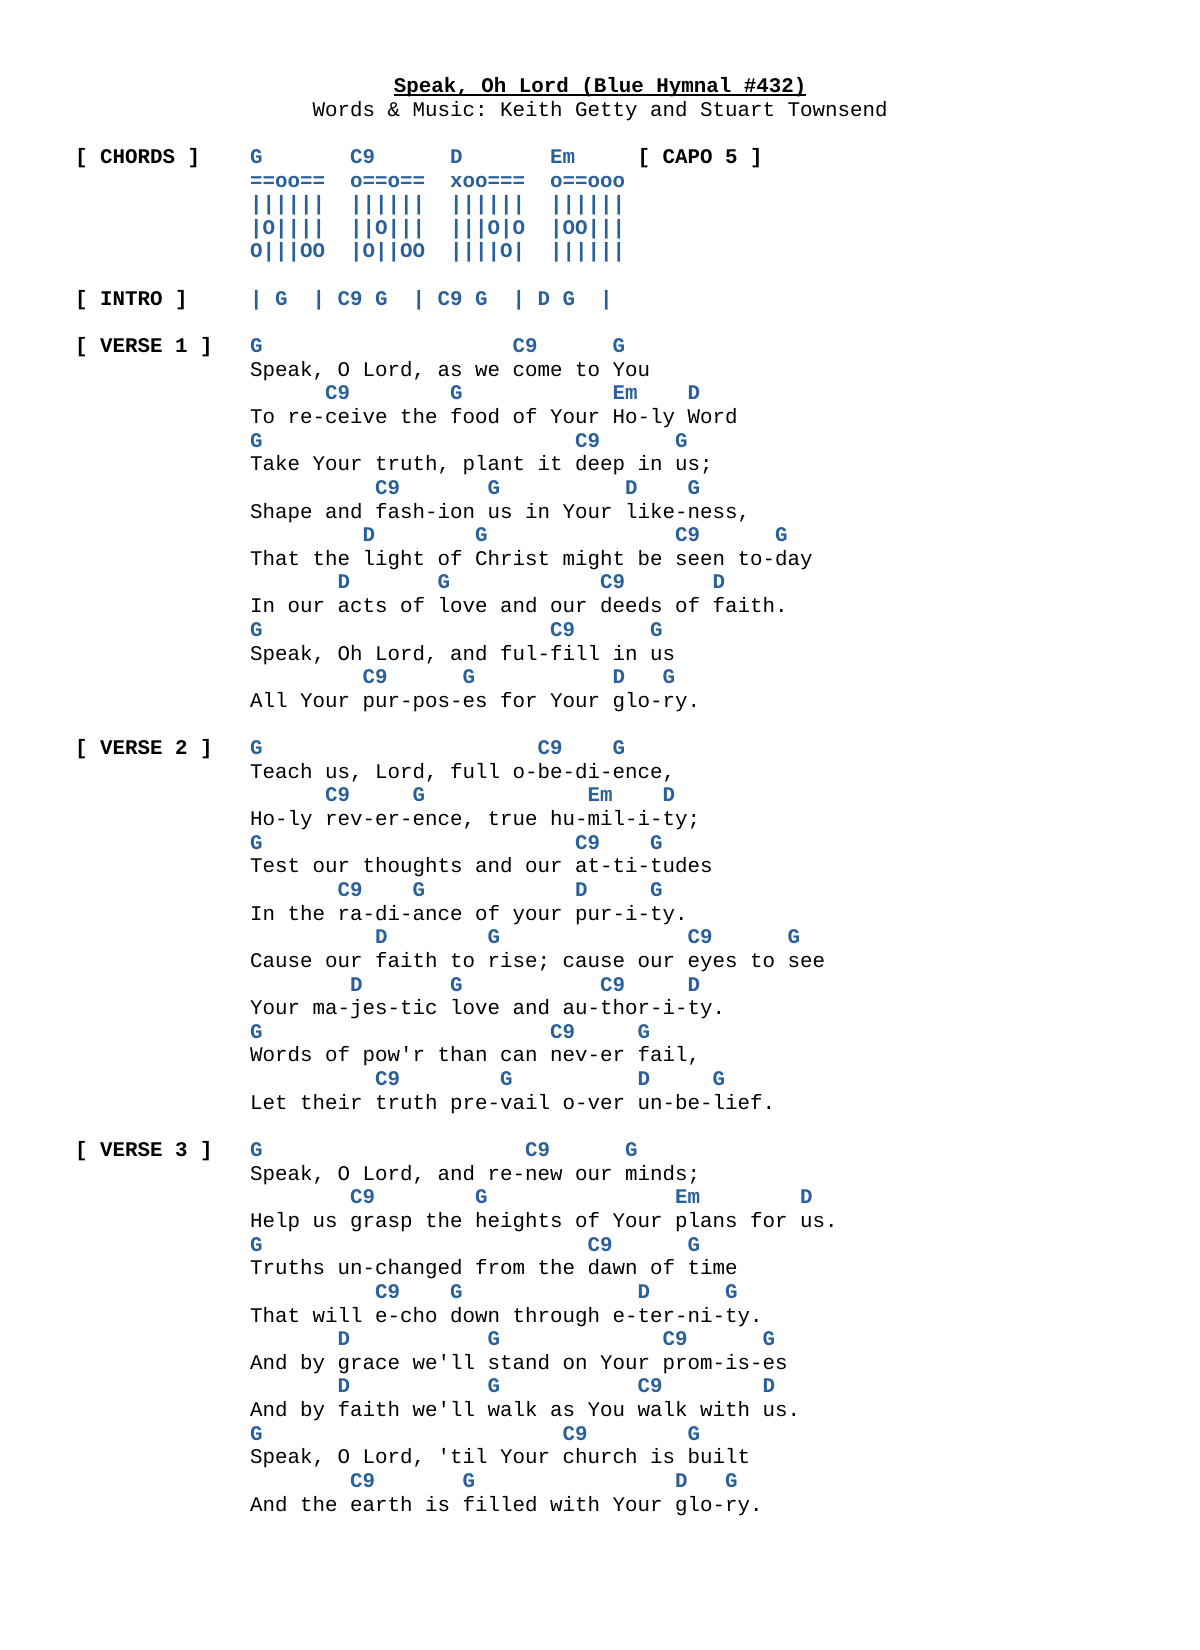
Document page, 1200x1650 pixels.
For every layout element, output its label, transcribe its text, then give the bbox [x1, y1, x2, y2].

text Speak, O Lord, and re-new our minds; [75, 1163, 1125, 1186]
text To re-ceive the food of Your Ho-ly Word [75, 406, 1125, 430]
text C9 G D G [75, 666, 1125, 690]
text Teach us, Lord, full o-be-di-ence, [75, 761, 1125, 784]
text C9 G D G [75, 879, 1125, 903]
text Help us grasp the heights of Your plans for us. [75, 1210, 1125, 1234]
text Words of pow'r than can nev-er fail, [75, 1044, 1125, 1068]
text D G C9 D [75, 973, 1125, 997]
text Speak, Oh Lord (Blue Hymnal #432) [75, 75, 1125, 99]
text G C9 G [75, 1423, 1125, 1446]
text D G C9 D [75, 1376, 1125, 1399]
text C9 G D G [75, 1470, 1125, 1494]
text C9 G D G [75, 1068, 1125, 1092]
text G C9 G [75, 1234, 1125, 1257]
text Shape and fash-ion us in Your like-ness, [75, 501, 1125, 524]
text G C9 G [75, 832, 1125, 855]
text |||||| |||||| |||||| |||||| [75, 193, 1125, 217]
text D G C9 D [75, 572, 1125, 595]
text And by faith we'll walk as You walk with us. [75, 1399, 1125, 1423]
text Speak, O Lord, as we come to You [75, 359, 1125, 382]
text D G C9 G [75, 1328, 1125, 1352]
text [ CHORDS ] G C9 D Em [ CAPO 5 ] [75, 146, 1125, 169]
text Speak, O Lord, 'til Your church is built [75, 1446, 1125, 1470]
text C9 G D G [75, 1281, 1125, 1304]
text Words & Music: Keith Getty and Stuart Townsend [75, 99, 1125, 122]
text Let their truth pre-vail o-ver un-be-lief. [75, 1092, 1125, 1115]
text |O|||| ||O||| |||O|O |OO||| [75, 217, 1125, 241]
text D G C9 G [75, 926, 1125, 950]
text [ VERSE 2 ] G C9 G [75, 737, 1125, 761]
text Take Your truth, plant it deep in us; [75, 453, 1125, 477]
text C9 G Em D [75, 784, 1125, 808]
text That will e-cho down through e-ter-ni-ty. [75, 1304, 1125, 1328]
text And the earth is filled with Your glo-ry. [75, 1494, 1125, 1517]
text In the ra-di-ance of your pur-i-ty. [75, 903, 1125, 926]
text D G C9 G [75, 524, 1125, 548]
text G C9 G [75, 430, 1125, 453]
text That the light of Christ might be seen to-day [75, 548, 1125, 572]
text [ INTRO ] | G | C9 G | C9 G | D G | [75, 288, 1125, 311]
text Test our thoughts and our at-ti-tudes [75, 855, 1125, 879]
text O|||OO |O||OO ||||O| |||||| [75, 241, 1125, 264]
text ==oo== o==o== xoo=== o==ooo [75, 169, 1125, 193]
text C9 G Em D [75, 382, 1125, 406]
text And by grace we'll stand on Your prom-is-es [75, 1352, 1125, 1376]
text All Your pur-pos-es for Your glo-ry. [75, 690, 1125, 713]
text Ho-ly rev-er-ence, true hu-mil-i-ty; [75, 808, 1125, 832]
text Cause our faith to rise; cause our eyes to see [75, 950, 1125, 973]
text In our acts of love and our deeds of faith. [75, 595, 1125, 619]
text Truths un-changed from the dawn of time [75, 1257, 1125, 1281]
text [ VERSE 3 ] G C9 G [75, 1139, 1125, 1163]
text Your ma-jes-tic love and au-thor-i-ty. [75, 997, 1125, 1021]
text G C9 G [75, 1021, 1125, 1044]
text G C9 G [75, 619, 1125, 642]
text Speak, Oh Lord, and ful-fill in us [75, 642, 1125, 666]
text C9 G D G [75, 477, 1125, 501]
text [ VERSE 1 ] G C9 G [75, 335, 1125, 359]
text C9 G Em D [75, 1186, 1125, 1210]
